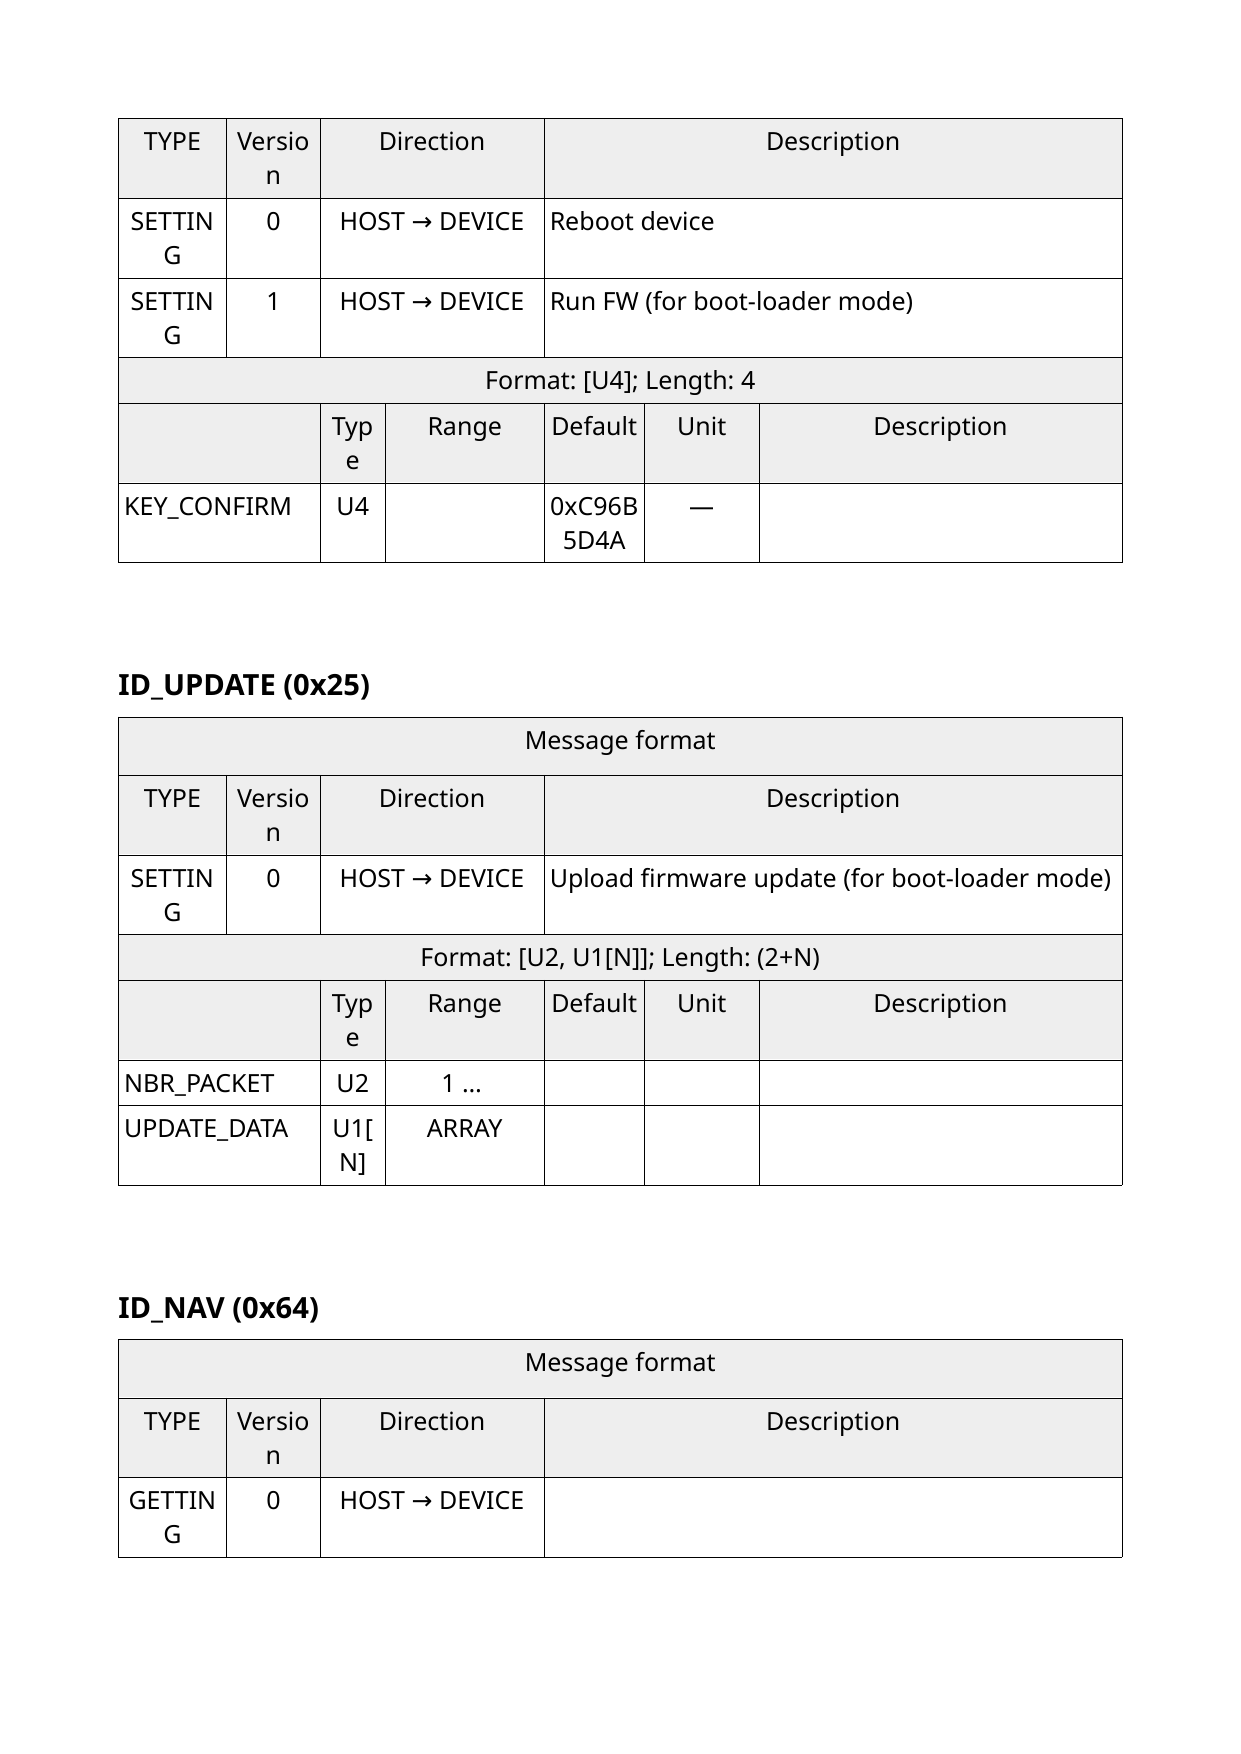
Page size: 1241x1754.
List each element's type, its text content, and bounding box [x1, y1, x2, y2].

table_cell Version [227, 776, 320, 854]
table_cell Description [545, 1399, 1122, 1477]
table_cell 0 [227, 199, 320, 277]
table_cell [545, 1106, 644, 1185]
table_cell UPDATE_DATA [119, 1106, 320, 1185]
table_cell HOST → DEVICE [321, 279, 544, 357]
subtitle ID_UPDATE (0x25) [118, 664, 1122, 704]
table_cell Unit [645, 404, 759, 482]
table_cell Direction [321, 119, 544, 198]
subtitle ID_NAV (0x64) [118, 1287, 1122, 1327]
table_cell U1[N] [321, 1106, 385, 1185]
table_cell Direction [321, 776, 544, 854]
table_cell Description [760, 981, 1122, 1059]
table_cell Description [545, 776, 1122, 854]
table_cell 1 … [386, 1061, 544, 1105]
table_cell Format: [U2, U1[N]]; Length: (2+N) [119, 935, 1122, 980]
table_cell [760, 484, 1122, 562]
table_cell 0 [227, 856, 320, 934]
table_cell KEY_CONFIRM [119, 484, 320, 562]
table_cell Default [545, 981, 644, 1059]
table_cell [386, 484, 544, 562]
table_cell Default [545, 404, 644, 482]
table_cell Version [227, 1399, 320, 1477]
table_cell Run FW (for boot-loader mode) [545, 279, 1122, 357]
table_cell HOST → DEVICE [321, 856, 544, 934]
table_cell Upload firmware update (for boot-loader mode) [545, 856, 1122, 934]
table_cell [645, 1106, 759, 1185]
table_cell HOST → DEVICE [321, 199, 544, 277]
table_cell Reboot device [545, 199, 1122, 277]
table_cell SETTING [119, 199, 226, 277]
table_cell 1 [227, 279, 320, 357]
table_cell [645, 1061, 759, 1105]
table_cell [545, 1478, 1122, 1557]
table_cell Range [386, 981, 544, 1059]
table_cell Version [227, 119, 320, 198]
table_cell [760, 1061, 1122, 1105]
table_cell 0 [227, 1478, 320, 1557]
table_cell TYPE [119, 119, 226, 198]
table_cell Unit [645, 981, 759, 1059]
table_cell [545, 1061, 644, 1105]
table_cell Type [321, 981, 385, 1059]
table_cell Description [545, 119, 1122, 198]
table_cell TYPE [119, 776, 226, 854]
table_cell Description [760, 404, 1122, 482]
table_cell SETTING [119, 856, 226, 934]
table_cell 0xC96B 5D4A [545, 484, 644, 562]
table_cell TYPE [119, 1399, 226, 1477]
table_cell Type [321, 404, 385, 482]
table_cell [119, 981, 320, 1059]
table_cell — [645, 484, 759, 562]
table_cell ARRAY [386, 1106, 544, 1185]
table_cell HOST → DEVICE [321, 1478, 544, 1557]
table_cell U4 [321, 484, 385, 562]
table_cell U2 [321, 1061, 385, 1105]
table_header Message format [119, 718, 1122, 775]
table_cell Direction [321, 1399, 544, 1477]
table_cell [760, 1106, 1122, 1185]
table_cell GETTING [119, 1478, 226, 1557]
table_cell Format: [U4]; Length: 4 [119, 358, 1122, 403]
table_header Message format [119, 1340, 1122, 1397]
table_cell SETTING [119, 279, 226, 357]
table_cell NBR_PACKET [119, 1061, 320, 1105]
table_cell Range [386, 404, 544, 482]
table_cell [119, 404, 320, 482]
